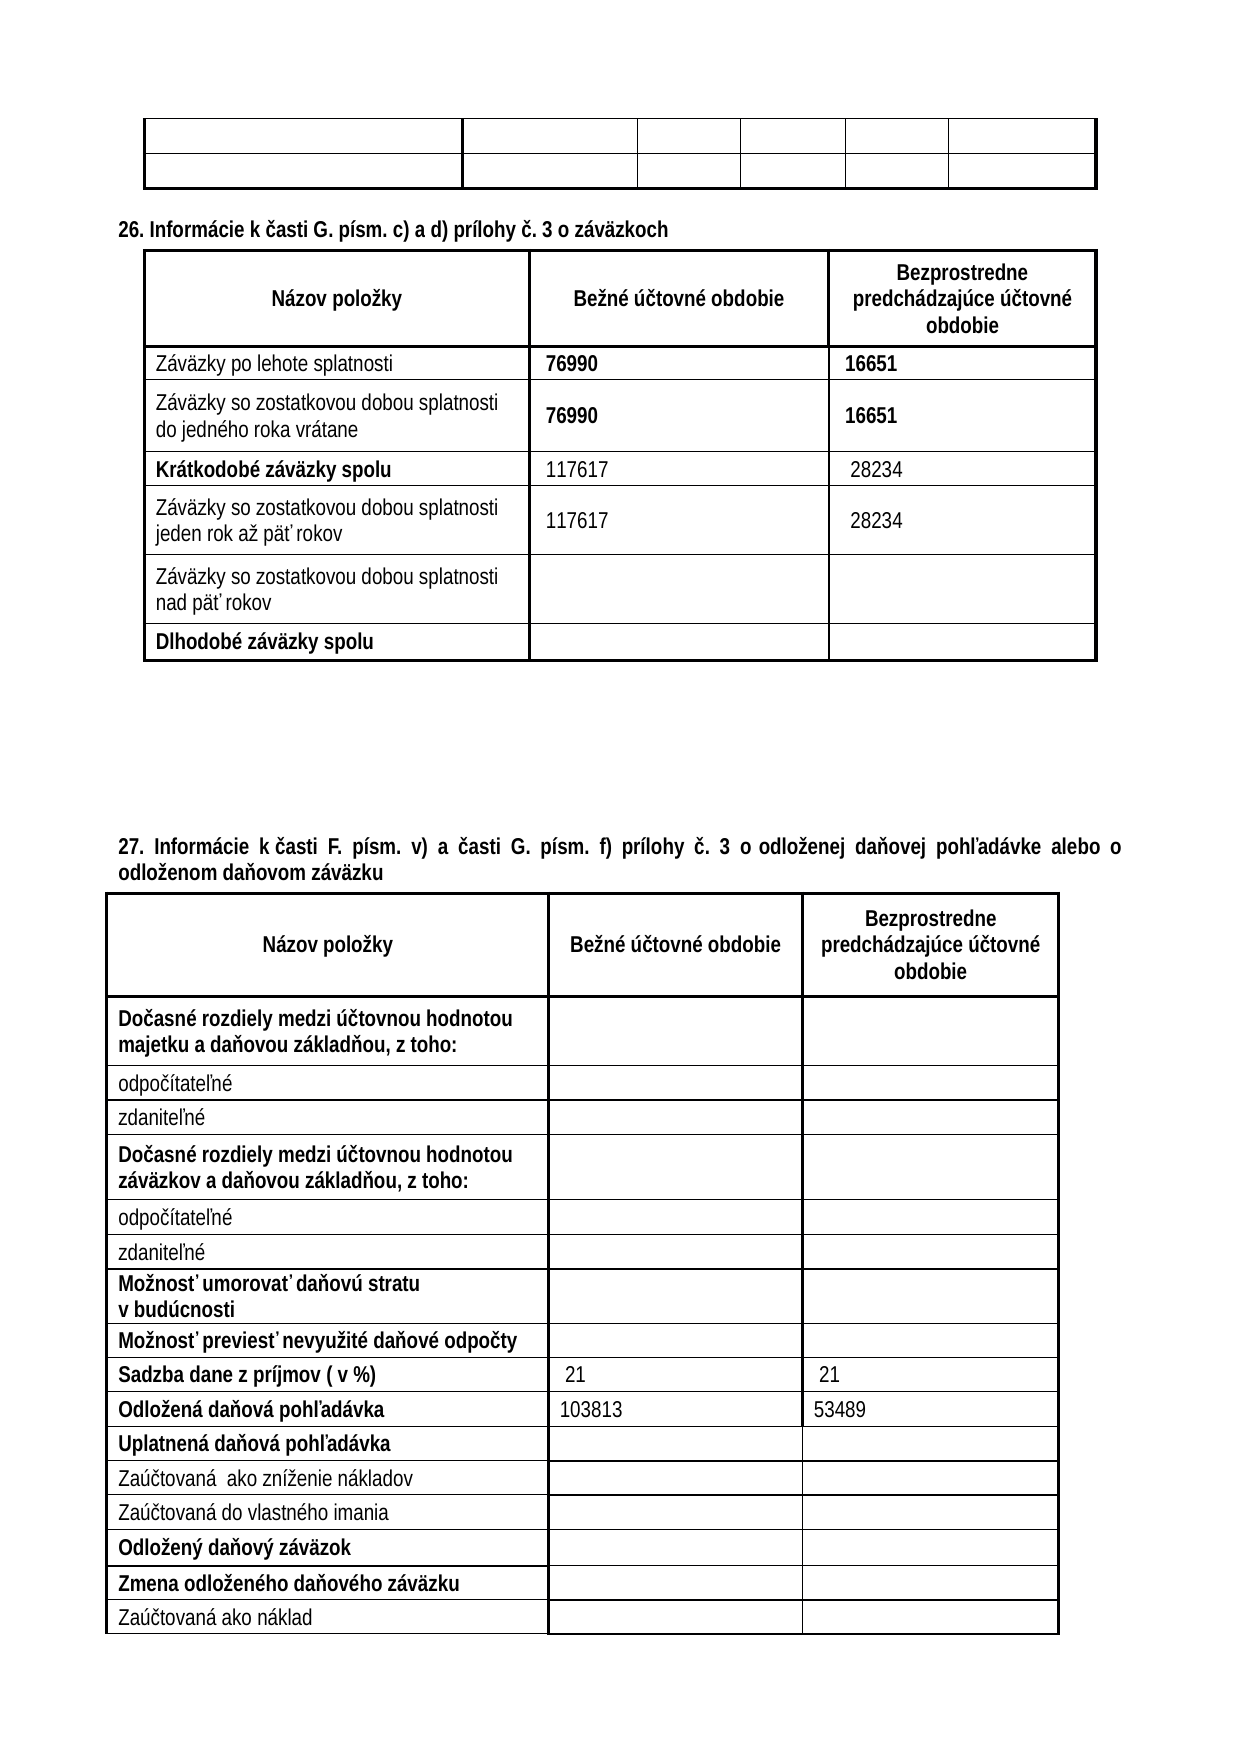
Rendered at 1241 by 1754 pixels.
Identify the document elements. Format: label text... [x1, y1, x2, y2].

table_cell [846, 154, 948, 187]
table_cell Záväzky so zostatkovou dobou splatnosti do jedného roka vrátane [146, 380, 528, 451]
table_cell zdaniteľné [108, 1101, 547, 1134]
table_cell [550, 1270, 801, 1322]
table_cell zdaniteľné [108, 1235, 547, 1268]
table_cell [830, 624, 1094, 659]
table_cell [550, 1530, 802, 1564]
table_cell [550, 1235, 801, 1268]
table_cell [550, 1496, 802, 1529]
table_cell 53489 [804, 1392, 1057, 1426]
table_cell [550, 1427, 802, 1460]
table_cell [464, 154, 637, 187]
table_cell [803, 1462, 1057, 1494]
table_cell [550, 1462, 802, 1494]
table_cell 16651 [830, 348, 1094, 379]
table_cell 103813 [550, 1392, 801, 1426]
table_cell [803, 1566, 1057, 1599]
table_cell Zaúčtovaná ako náklad [108, 1600, 547, 1633]
table_cell 21 [804, 1358, 1057, 1391]
table_cell [804, 1200, 1057, 1234]
table_cell Odložený daňový záväzok [108, 1530, 547, 1564]
table_cell [550, 1066, 801, 1099]
table_cell [550, 1601, 802, 1633]
table_cell [741, 154, 845, 187]
table_cell Dočasné rozdiely medzi účtovnou hodnotou záväzkov a daňovou základňou, z toho: [108, 1135, 547, 1199]
table_cell [550, 1324, 801, 1357]
table_cell [804, 1135, 1057, 1199]
table_header Názov položky [146, 252, 528, 345]
table_cell odpočítateľné [108, 1066, 547, 1099]
table_cell Zmena odloženého daňového záväzku [108, 1567, 547, 1599]
table_header Bežné účtovné obdobie [550, 895, 801, 995]
table_cell Záväzky so zostatkovou dobou splatnosti jeden rok až päť rokov [146, 486, 528, 554]
table_cell [949, 119, 1094, 152]
table_cell Možnosť previesť nevyužité daňové odpočty [108, 1324, 547, 1357]
table_cell Zaúčtovaná ako zníženie nákladov [108, 1461, 547, 1494]
table_cell [531, 555, 828, 623]
table_cell 28234 [830, 486, 1094, 554]
table_cell [803, 1530, 1057, 1564]
table_cell Krátkodobé záväzky spolu [146, 452, 528, 485]
table_cell 76990 [531, 380, 828, 451]
table_cell [638, 119, 740, 152]
table_cell [531, 624, 828, 659]
table_cell 21 [550, 1358, 801, 1391]
table_cell [638, 154, 740, 187]
table_header Názov položky [108, 895, 547, 995]
table_cell [804, 1101, 1057, 1134]
table_cell odpočítateľné [108, 1200, 547, 1234]
text 27. Informácie k časti F. písm. v) a časti G. písm. f) prílohy č. 3 o odloženej daňovej pohľadávke alebo o odloženom daňovom záväzku [118, 833, 1122, 885]
table_cell Sadzba dane z príjmov ( v %) [108, 1358, 547, 1391]
table_cell [741, 119, 845, 152]
table_cell 76990 [531, 348, 828, 379]
table_cell Záväzky po lehote splatnosti [146, 348, 528, 379]
table_cell Uplatnená daňová pohľadávka [108, 1427, 547, 1460]
table_cell Odložená daňová pohľadávka [108, 1392, 547, 1426]
table_cell [804, 1235, 1057, 1268]
table_cell [464, 119, 637, 152]
table_cell 28234 [830, 452, 1094, 485]
table_cell [804, 998, 1057, 1065]
table_cell [803, 1427, 1057, 1460]
text 26. Informácie k časti G. písm. c) a d) prílohy č. 3 o záväzkoch [118, 216, 1122, 243]
table_cell [846, 119, 948, 152]
table_cell 16651 [830, 380, 1094, 451]
table_cell [550, 1135, 801, 1199]
table_cell [146, 119, 461, 152]
table_cell [550, 1101, 801, 1134]
table_cell [803, 1601, 1057, 1633]
table_cell [146, 154, 461, 187]
table_cell [550, 1200, 801, 1234]
table_cell [804, 1324, 1057, 1357]
table_cell 117617 [531, 452, 828, 485]
table_header Bežné účtovné obdobie [531, 252, 827, 345]
table_cell Dlhodobé záväzky spolu [146, 624, 528, 659]
table_cell Možnosť umorovať daňovú stratu v budúcnosti [108, 1270, 547, 1322]
table_cell [803, 1496, 1057, 1529]
table_cell [550, 998, 801, 1065]
table_cell [830, 555, 1094, 623]
table_cell Dočasné rozdiely medzi účtovnou hodnotou majetku a daňovou základňou, z toho: [108, 998, 547, 1065]
table_header Bezprostredne predchádzajúce účtovné obdobie [804, 895, 1057, 995]
table_cell Zaúčtovaná do vlastného imania [108, 1495, 547, 1529]
table_header Bezprostredne predchádzajúce účtovné obdobie [830, 252, 1094, 345]
table_cell [804, 1066, 1057, 1099]
table_cell 117617 [531, 486, 828, 554]
table_cell Záväzky so zostatkovou dobou splatnosti nad päť rokov [146, 555, 528, 623]
table_cell [550, 1566, 802, 1599]
table_cell [804, 1270, 1057, 1322]
table_cell [949, 154, 1094, 187]
